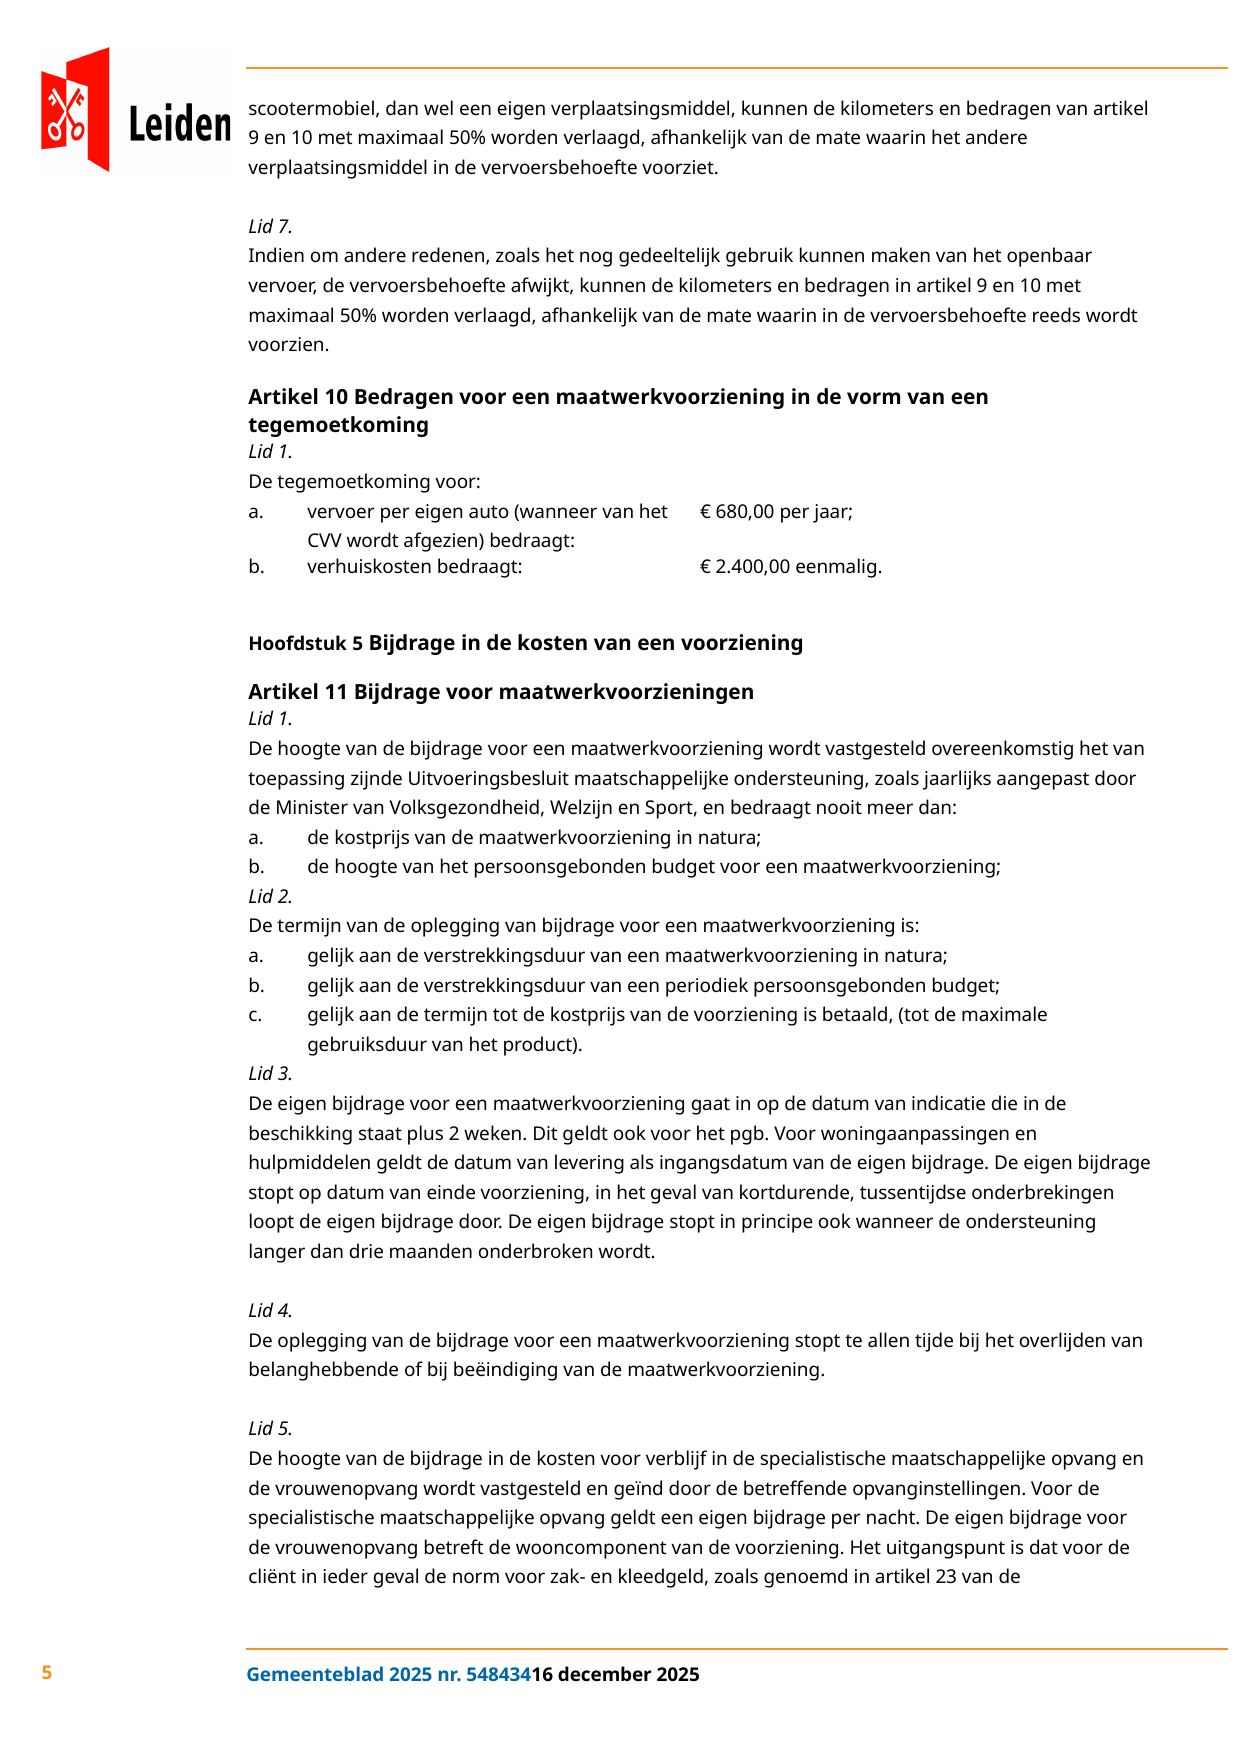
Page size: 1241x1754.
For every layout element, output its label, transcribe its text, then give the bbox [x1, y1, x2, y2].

text scootermobiel, dan wel een eigen verplaatsingsmiddel, kunnen de kilometers en bedragen van artikel 9 en 10 met maximaal 50% worden verlaagd, afhankelijk van de mate waarin het andere verplaatsingsmiddel in de vervoersbehoefte voorziet. [248, 95, 1152, 180]
list de hoogte van het persoonsgebonden budget voor een maatwerkvoorziening; [248, 853, 1152, 879]
text Lid 2. [248, 883, 1152, 909]
text De termijn van de oplegging van bijdrage voor een maatwerkvoorziening is: [248, 913, 1152, 938]
text Lid 4. [248, 1297, 1152, 1323]
text Lid 5. [248, 1416, 1152, 1441]
list gelijk aan de termijn tot de kostprijs van de voorziening is betaald, (tot de maximale gebruiksduur van het product). [248, 1001, 1152, 1057]
text Artikel 10 Bedragen voor een maatwerkvoorziening in de vorm van een tegemoetkoming [248, 382, 1152, 439]
text Indien om andere redenen, zoals het nog gedeeltelijk gebruik kunnen maken van het openbaar vervoer, de vervoersbehoefte afwijkt, kunnen de kilometers en bedragen in artikel 9 en 10 met maximaal 50% worden verlaagd, afhankelijk van de mate waarin in de vervoersbehoefte reeds wordt voorzien. [248, 243, 1152, 357]
text Lid 1. [248, 439, 1152, 464]
list gelijk aan de verstrekkingsduur van een maatwerkvoorziening in natura; [248, 942, 1152, 968]
text De hoogte van de bijdrage in de kosten voor verblijf in de specialistische maatschappelijke opvang en de vrouwenopvang wordt vastgesteld en geïnd door de betreffende opvanginstellingen. Voor de specialistische maatschappelijke opvang geldt een eigen bijdrage per nacht. De eigen bijdrage voor de vrouwenopvang betreft de wooncomponent van de voorziening. Het uitgangspunt is dat voor de cliënt in ieder geval de norm voor zak- en kleedgeld, zoals genoemd in artikel 23 van de [248, 1445, 1152, 1589]
text Artikel 11 Bijdrage voor maatwerkvoorzieningen [248, 677, 1152, 706]
table_cell € 2.400,00 eenmalig. [700, 553, 1152, 579]
list de kostprijs van de maatwerkvoorziening in natura; [248, 824, 1152, 850]
text De oplegging van de bijdrage voor een maatwerkvoorziening stopt te allen tijde bij het overlijden van belanghebbende of bij beëindiging van de maatwerkvoorziening. [248, 1327, 1152, 1382]
list gelijk aan de verstrekkingsduur van een periodiek persoonsgebonden budget; [248, 972, 1152, 998]
table_cell verhuiskosten bedraagt: [248, 553, 700, 579]
picture [41, 47, 231, 172]
text Lid 3. [248, 1061, 1152, 1086]
text De tegemoetkoming voor: [248, 468, 1152, 494]
text De eigen bijdrage voor een maatwerkvoorziening gaat in op de datum van indicatie die in de beschikking staat plus 2 weken. Dit geldt ook voor het pgb. Voor woningaanpassingen en hulpmiddelen geldt de datum van levering als ingangsdatum van de eigen bijdrage. De eigen bijdrage stopt op datum van einde voorziening, in het geval van kortdurende, tussentijdse onderbrekingen loopt de eigen bijdrage door. De eigen bijdrage stopt in principe ook wanneer de ondersteuning langer dan drie maanden onderbroken wordt. [248, 1090, 1152, 1264]
text De hoogte van de bijdrage voor een maatwerkvoorziening wordt vastgesteld overeenkomstig het van toepassing zijnde Uitvoeringsbesluit maatschappelijke ondersteuning, zoals jaarlijks aangepast door de Minister van Volksgezondheid, Welzijn en Sport, en bedraagt nooit meer dan: [248, 735, 1152, 820]
text Lid 7. [248, 213, 1152, 239]
table_header vervoer per eigen auto (wanneer van het CVV wordt afgezien) bedraagt: [248, 498, 700, 553]
table_header € 680,00 per jaar; [700, 498, 1152, 553]
text Lid 1. [248, 706, 1152, 731]
text Hoofdstuk 5 Bijdrage in de kosten van een voorziening [248, 628, 1152, 656]
